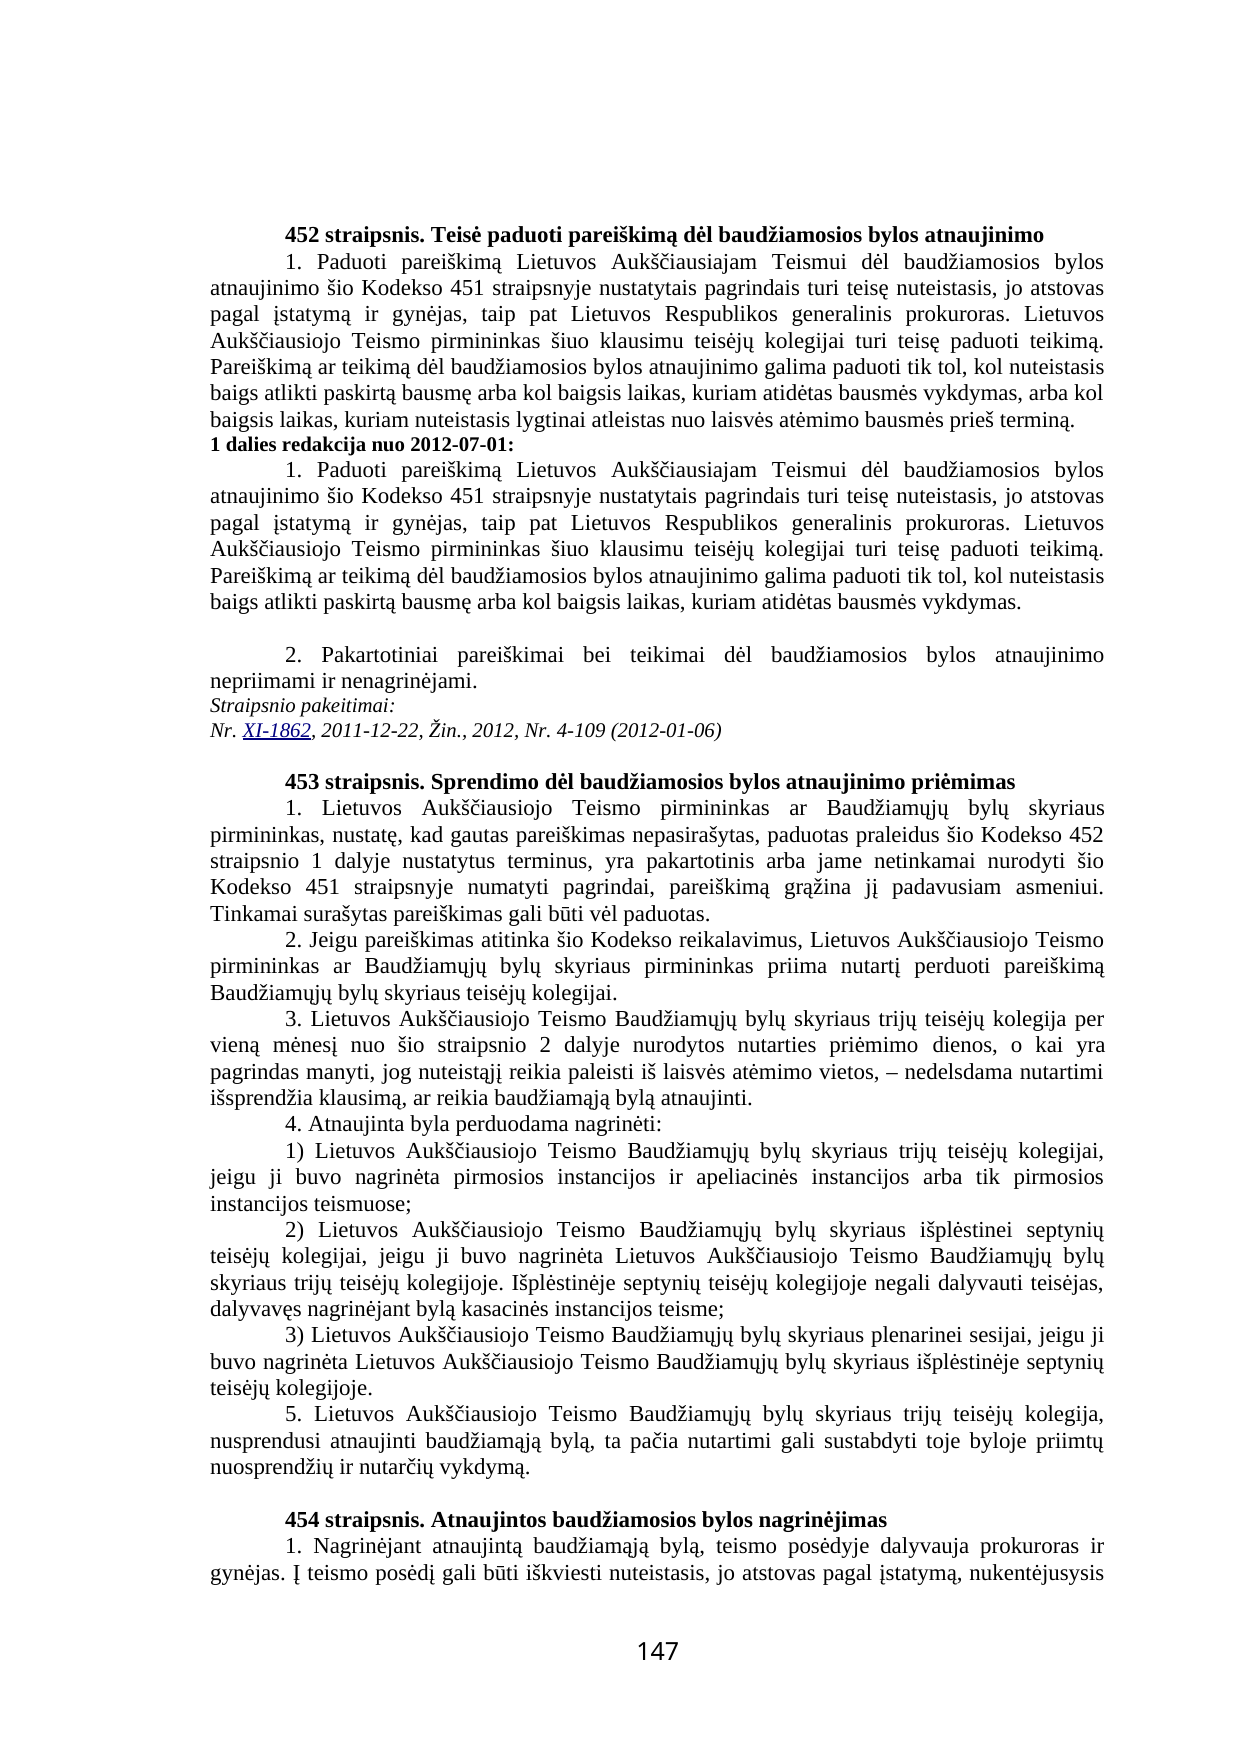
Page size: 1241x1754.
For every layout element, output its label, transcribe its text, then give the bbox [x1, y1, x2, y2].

text 5. Lietuvos Aukščiausiojo Teismo Baudžiamųjų bylų skyriaus trijų teisėjų kolegija, nusprendusi atnaujinti baudžiamąją bylą, ta pačia nutartimi gali sustabdyti toje byloje priimtų nuosprendžių ir nutarčių vykdymą. [210, 1400, 1106, 1479]
text 1. Paduoti pareiškimą Lietuvos Aukščiausiajam Teismui dėl baudžiamosios bylos atnaujinimo šio Kodekso 451 straipsnyje nustatytais pagrindais turi teisę nuteistasis, jo atstovas pagal įstatymą ir gynėjas, taip pat Lietuvos Respublikos generalinis prokuroras. Lietuvos Aukščiausiojo Teismo pirmininkas šiuo klausimu teisėjų kolegijai turi teisę paduoti teikimą. Pareiškimą ar teikimą dėl baudžiamosios bylos atnaujinimo galima paduoti tik tol, kol nuteistasis baigs atlikti paskirtą bausmę arba kol baigsis laikas, kuriam atidėtas bausmės vykdymas, arba kol baigsis laikas, kuriam nuteistasis lygtinai atleistas nuo laisvės atėmimo bausmės prieš terminą. [210, 248, 1106, 432]
text Nr. XI-1862, 2011-12-22, Žin., 2012, Nr. 4-109 (2012-01-06) [210, 717, 1106, 742]
text Straipsnio pakeitimai: [210, 693, 1106, 717]
text 2) Lietuvos Aukščiausiojo Teismo Baudžiamųjų bylų skyriaus išplėstinei septynių teisėjų kolegijai, jeigu ji buvo nagrinėta Lietuvos Aukščiausiojo Teismo Baudžiamųjų bylų skyriaus trijų teisėjų kolegijoje. Išplėstinėje septynių teisėjų kolegijoje negali dalyvauti teisėjas, dalyvavęs nagrinėjant bylą kasacinės instancijos teisme; [210, 1216, 1106, 1321]
text 2. Pakartotiniai pareiškimai bei teikimai dėl baudžiamosios bylos atnaujinimo nepriimami ir nenagrinėjami. [210, 641, 1106, 693]
text 453 straipsnis. Sprendimo dėl baudžiamosios bylos atnaujinimo priėmimas [285, 768, 1106, 794]
text 1. Lietuvos Aukščiausiojo Teismo pirmininkas ar Baudžiamųjų bylų skyriaus pirmininkas, nustatę, kad gautas pareiškimas nepasirašytas, paduotas praleidus šio Kodekso 452 straipsnio 1 dalyje nustatytus terminus, yra pakartotinis arba jame netinkamai nurodyti šio Kodekso 451 straipsnyje numatyti pagrindai, pareiškimą grąžina jį padavusiam asmeniui. Tinkamai surašytas pareiškimas gali būti vėl paduotas. [210, 794, 1106, 926]
text 3) Lietuvos Aukščiausiojo Teismo Baudžiamųjų bylų skyriaus plenarinei sesijai, jeigu ji buvo nagrinėta Lietuvos Aukščiausiojo Teismo Baudžiamųjų bylų skyriaus išplėstinėje septynių teisėjų kolegijoje. [210, 1321, 1106, 1400]
text 452 straipsnis. Teisė paduoti pareiškimą dėl baudžiamosios bylos atnaujinimo [285, 221, 1106, 248]
text 2. Jeigu pareiškimas atitinka šio Kodekso reikalavimus, Lietuvos Aukščiausiojo Teismo pirmininkas ar Baudžiamųjų bylų skyriaus pirmininkas priima nutartį perduoti pareiškimą Baudžiamųjų bylų skyriaus teisėjų kolegijai. [210, 926, 1106, 1005]
text 1. Paduoti pareiškimą Lietuvos Aukščiausiajam Teismui dėl baudžiamosios bylos atnaujinimo šio Kodekso 451 straipsnyje nustatytais pagrindais turi teisę nuteistasis, jo atstovas pagal įstatymą ir gynėjas, taip pat Lietuvos Respublikos generalinis prokuroras. Lietuvos Aukščiausiojo Teismo pirmininkas šiuo klausimu teisėjų kolegijai turi teisę paduoti teikimą. Pareiškimą ar teikimą dėl baudžiamosios bylos atnaujinimo galima paduoti tik tol, kol nuteistasis baigs atlikti paskirtą bausmę arba kol baigsis laikas, kuriam atidėtas bausmės vykdymas. [210, 456, 1106, 614]
text 4. Atnaujinta byla perduodama nagrinėti: [210, 1111, 1106, 1137]
text 1 dalies redakcija nuo 2012-07-01: [210, 432, 1106, 456]
text 1. Nagrinėjant atnaujintą baudžiamąją bylą, teismo posėdyje dalyvauja prokuroras ir gynėjas. Į teismo posėdį gali būti iškviesti nuteistasis, jo atstovas pagal įstatymą, nukentėjusysis [210, 1532, 1106, 1585]
text 454 straipsnis. Atnaujintos baudžiamosios bylos nagrinėjimas [210, 1506, 1106, 1532]
text 1) Lietuvos Aukščiausiojo Teismo Baudžiamųjų bylų skyriaus trijų teisėjų kolegijai, jeigu ji buvo nagrinėta pirmosios instancijos ir apeliacinės instancijos arba tik pirmosios instancijos teismuose; [210, 1137, 1106, 1216]
text 3. Lietuvos Aukščiausiojo Teismo Baudžiamųjų bylų skyriaus trijų teisėjų kolegija per vieną mėnesį nuo šio straipsnio 2 dalyje nurodytos nutarties priėmimo dienos, o kai yra pagrindas manyti, jog nuteistąjį reikia paleisti iš laisvės atėmimo vietos, – nedelsdama nutartimi išsprendžia klausimą, ar reikia baudžiamąją bylą atnaujinti. [210, 1005, 1106, 1111]
